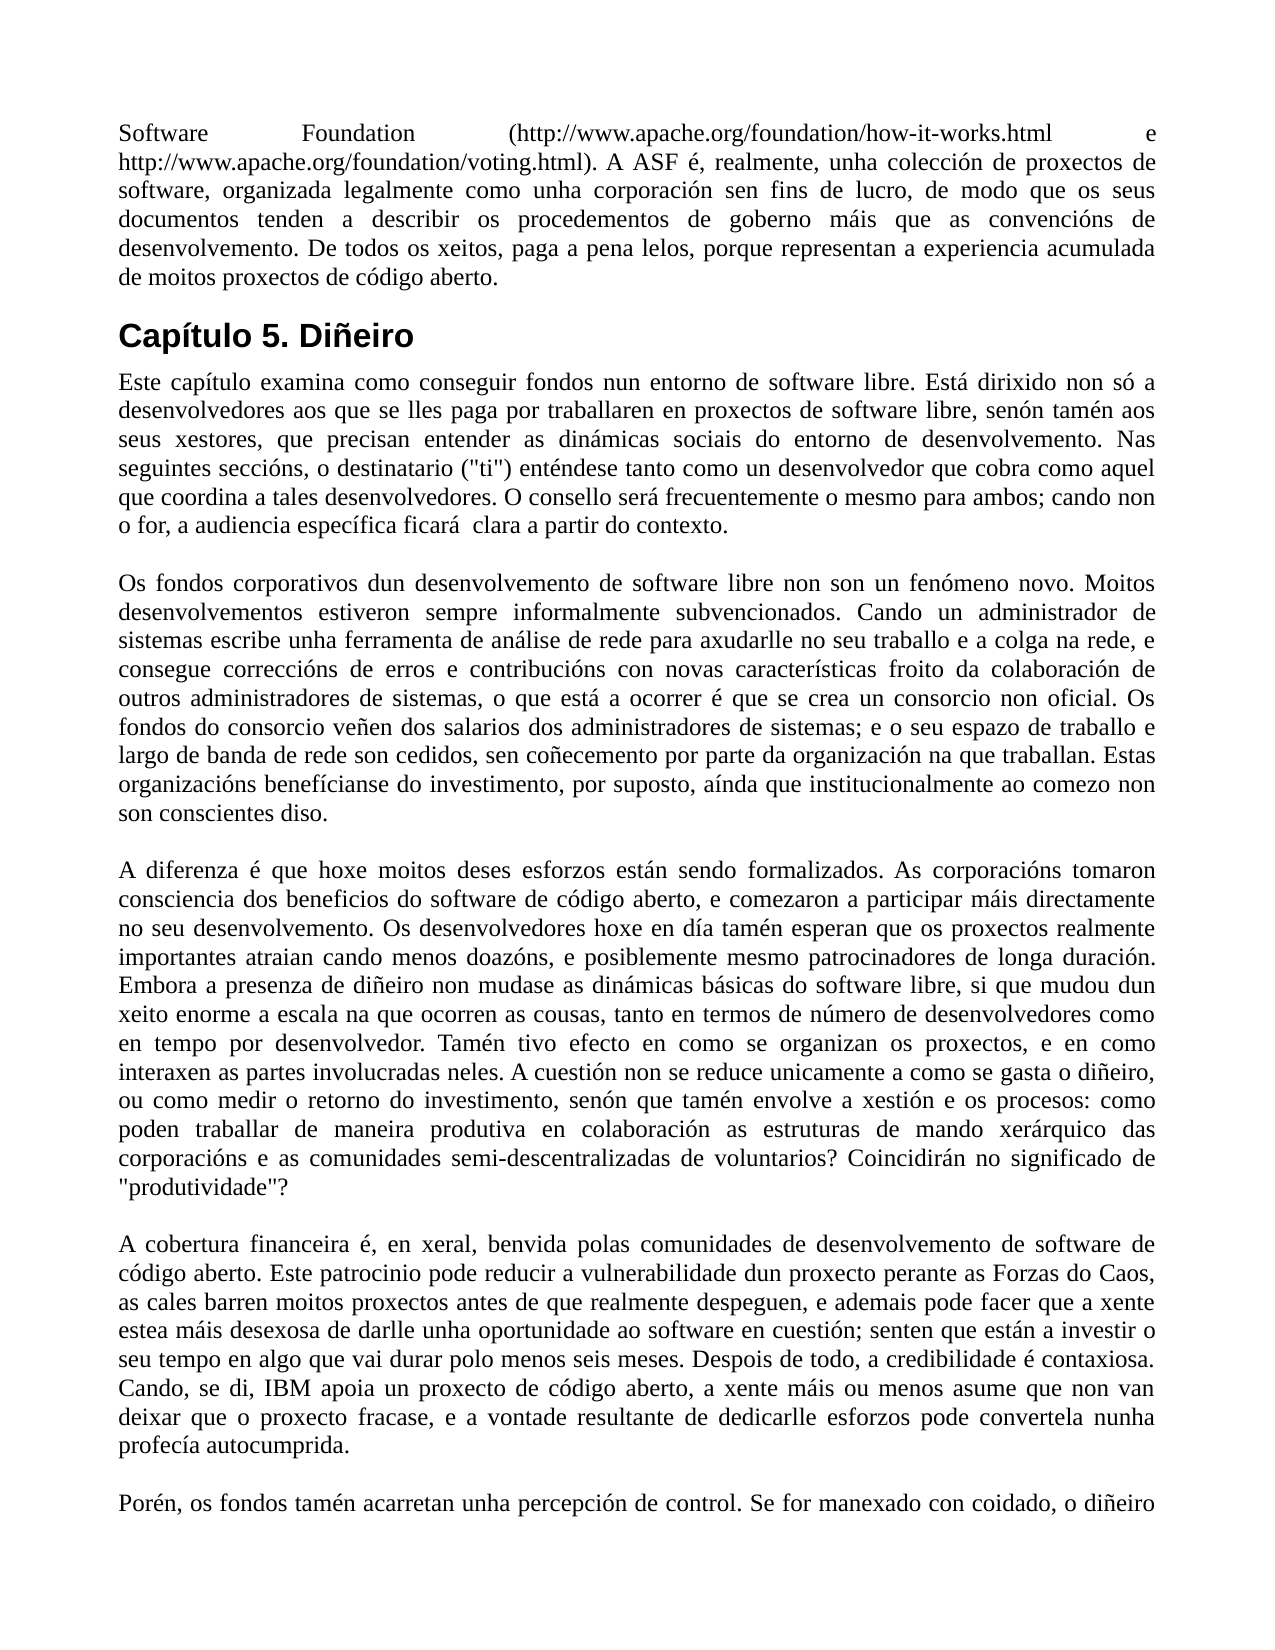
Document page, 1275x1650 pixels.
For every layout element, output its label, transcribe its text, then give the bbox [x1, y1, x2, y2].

text Software Foundation (http://www.apache.org/foundation/how-it-works.html e http://www.apache.org/foundation/voting.html). A ASF é, realmente, unha colección de proxectos de software, organizada legalmente como unha corporación sen fins de lucro, de modo que os seus documentos tenden a describir os procedementos de goberno máis que as convencións de desenvolvemento. De todos os xeitos, paga a pena lelos, porque representan a experiencia acumulada de moitos proxectos de código aberto. [118, 118, 1157, 291]
text Os fondos corporativos dun desenvolvemento de software libre non son un fenómeno novo. Moitos desenvolvementos estiveron sempre informalmente subvencionados. Cando un administrador de sistemas escribe unha ferramenta de análise de rede para axudarlle no seu traballo e a colga na rede, e consegue correccións de erros e contribucións con novas características froito da colaboración de outros administradores de sistemas, o que está a ocorrer é que se crea un consorcio non oficial. Os fondos do consorcio veñen dos salarios dos administradores de sistemas; e o seu espazo de traballo e largo de banda de rede son cedidos, sen coñecemento por parte da organización na que traballan. Estas organizacións benefícianse do investimento, por suposto, aínda que institucionalmente ao comezo non son conscientes diso. [118, 568, 1157, 827]
text A cobertura financeira é, en xeral, benvida polas comunidades de desenvolvemento de software de código aberto. Este patrocinio pode reducir a vulnerabilidade dun proxecto perante as Forzas do Caos, as cales barren moitos proxectos antes de que realmente despeguen, e ademais pode facer que a xente estea máis desexosa de darlle unha oportunidade ao software en cuestión; senten que están a investir o seu tempo en algo que vai durar polo menos seis meses. Despois de todo, a credibilidade é contaxiosa. Cando, se di, IBM apoia un proxecto de código aberto, a xente máis ou menos asume que non van deixar que o proxecto fracase, e a vontade resultante de dedicarlle esforzos pode convertela nunha profecía autocumprida. [118, 1229, 1157, 1459]
text A diferenza é que hoxe moitos deses esforzos están sendo formalizados. As corporacións tomaron consciencia dos beneficios do software de código aberto, e comezaron a participar máis directamente no seu desenvolvemento. Os desenvolvedores hoxe en día tamén esperan que os proxectos realmente importantes atraian cando menos doazóns, e posiblemente mesmo patrocinadores de longa duración. Embora a presenza de diñeiro non mudase as dinámicas básicas do software libre, si que mudou dun xeito enorme a escala na que ocorren as cousas, tanto en termos de número de desenvolvedores como en tempo por desenvolvedor. Tamén tivo efecto en como se organizan os proxectos, e en como interaxen as partes involucradas neles. A cuestión non se reduce unicamente a como se gasta o diñeiro, ou como medir o retorno do investimento, senón que tamén envolve a xestión e os procesos: como poden traballar de maneira produtiva en colaboración as estruturas de mando xerárquico das corporacións e as comunidades semi-descentralizadas de voluntarios? Coincidirán no significado de "produtividade"? [118, 856, 1157, 1201]
text Porén, os fondos tamén acarretan unha percepción de control. Se for manexado con coidado, o diñeiro [118, 1488, 1157, 1517]
text Este capítulo examina como conseguir fondos nun entorno de software libre. Está dirixido non só a desenvolvedores aos que se lles paga por traballaren en proxectos de software libre, senón tamén aos seus xestores, que precisan entender as dinámicas sociais do entorno de desenvolvemento. Nas seguintes seccións, o destinatario ("ti") enténdese tanto como un desenvolvedor que cobra como aquel que coordina a tales desenvolvedores. O consello será frecuentemente o mesmo para ambos; cando non o for, a audiencia específica ficará clara a partir do contexto. [118, 367, 1157, 539]
subtitle Capítulo 5. Diñeiro [118, 316, 1157, 354]
